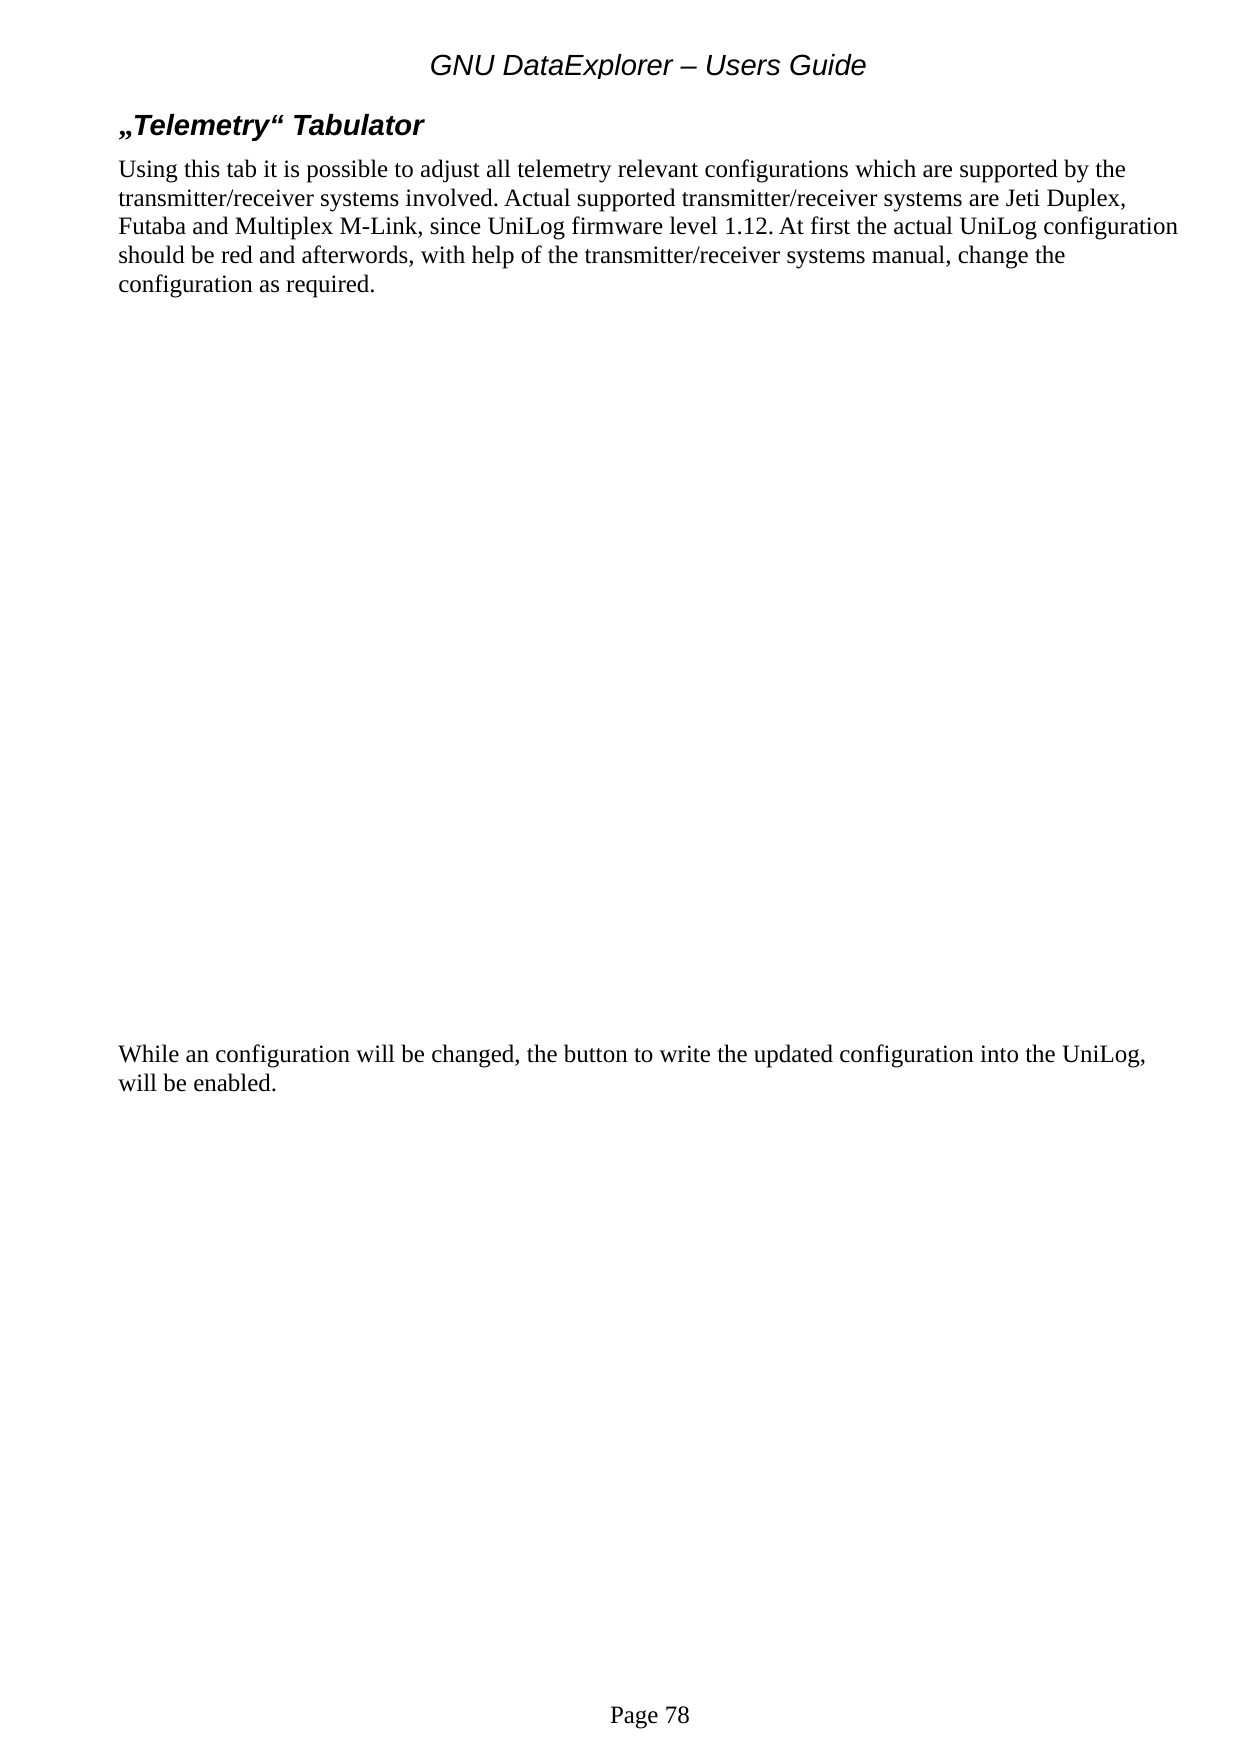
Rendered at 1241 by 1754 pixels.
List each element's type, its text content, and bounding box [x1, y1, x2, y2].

text While an configuration will be changed, the button to write the updated configuration into the UniLog, will be enabled. [118, 1039, 1181, 1097]
text Using this tab it is possible to adjust all telemetry relevant configurations which are supported by the transmitter/receiver systems involved. Actual supported transmitter/receiver systems are Jeti Duplex, Futaba and Multiplex M-Link, since UniLog firmware level 1.12. At first the actual UniLog configuration should be red and afterwords, with help of the transmitter/receiver systems manual, change the configuration as required. [118, 154, 1181, 298]
subtitle „Telemetry“ Tabulator [118, 108, 1181, 141]
